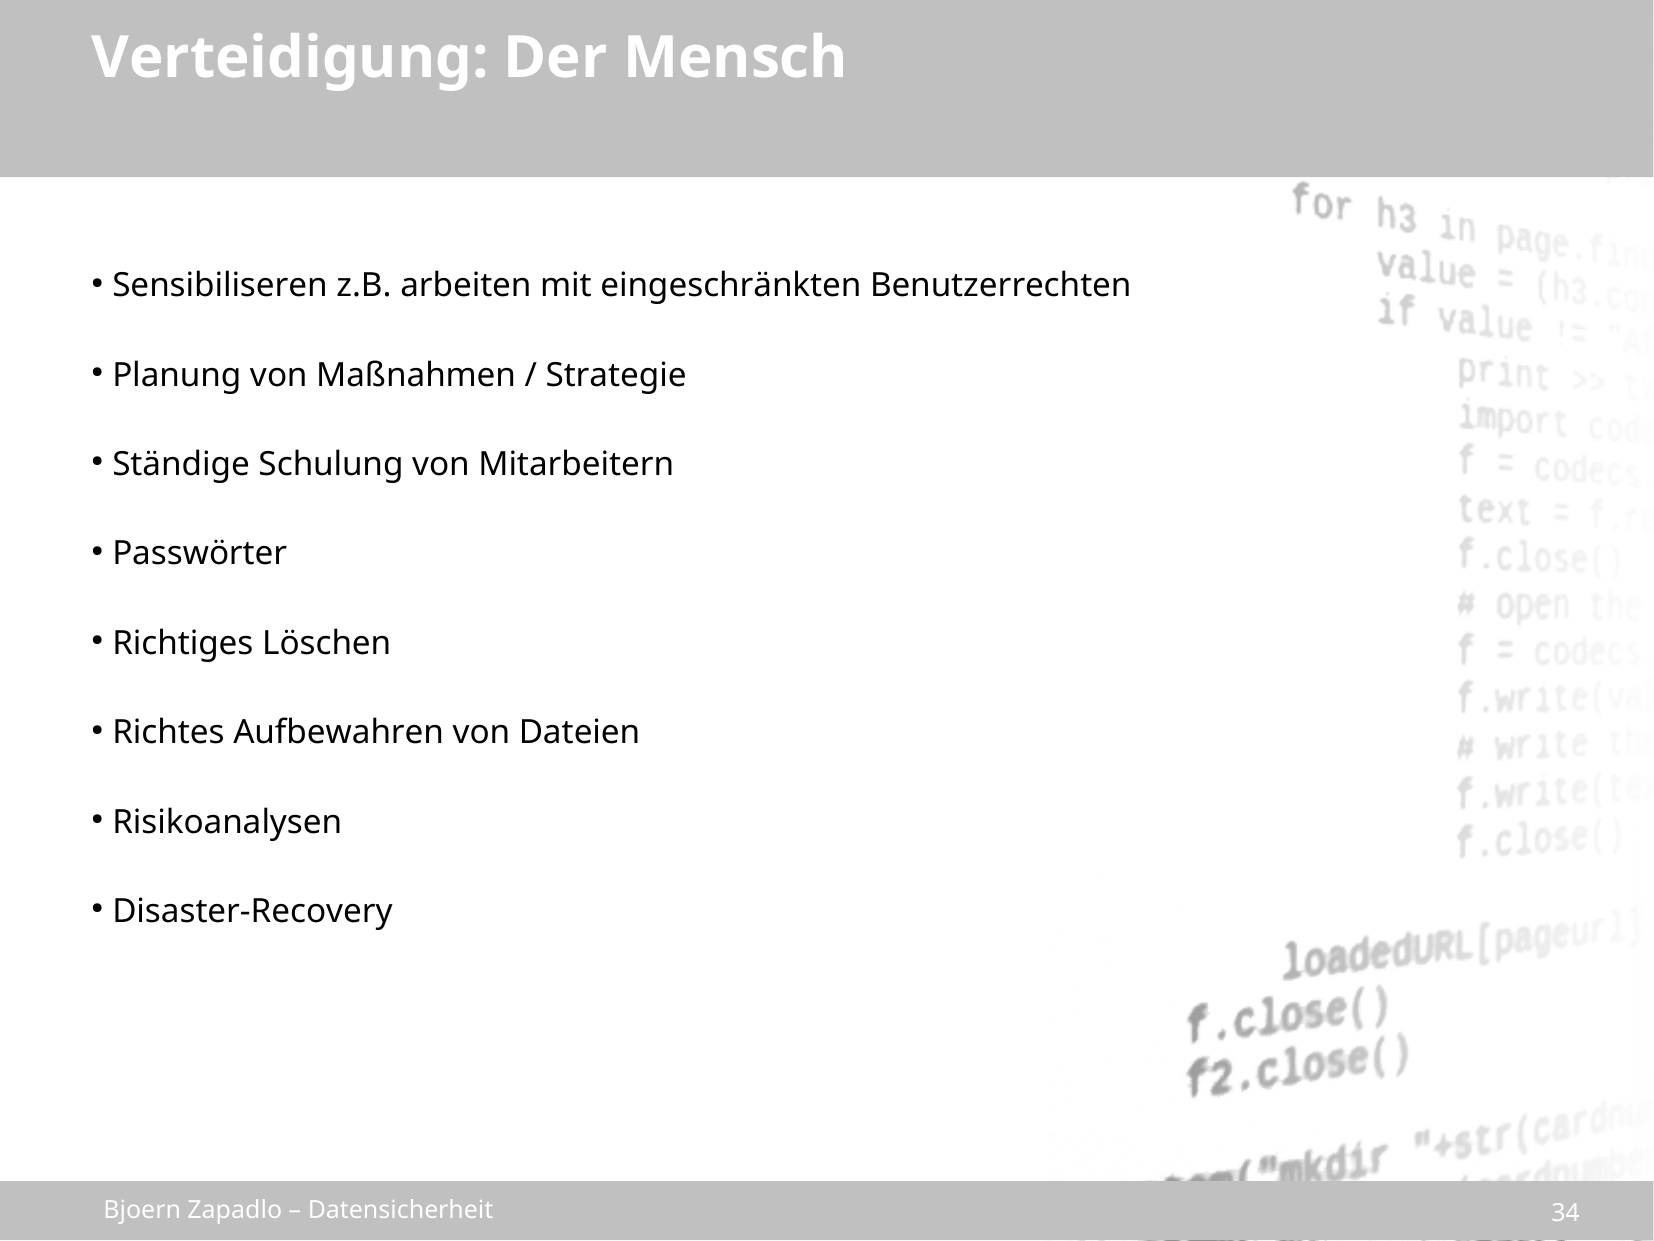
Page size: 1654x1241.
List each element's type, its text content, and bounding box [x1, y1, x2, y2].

text_box Verteidigung: Der Mensch [76, 17, 1444, 98]
text_box Sensibiliseren z.B. arbeiten mit eingeschränkten Benutzerrechten Planung von Maßnahmen / Strategie Ständige Schulung von Mitarbeitern Passwörter Richtiges Löschen Richtes Aufbewahren von Dateien Risikoanalysen Disaster-Recovery [76, 236, 1432, 937]
picture [0, 178, 1654, 1181]
